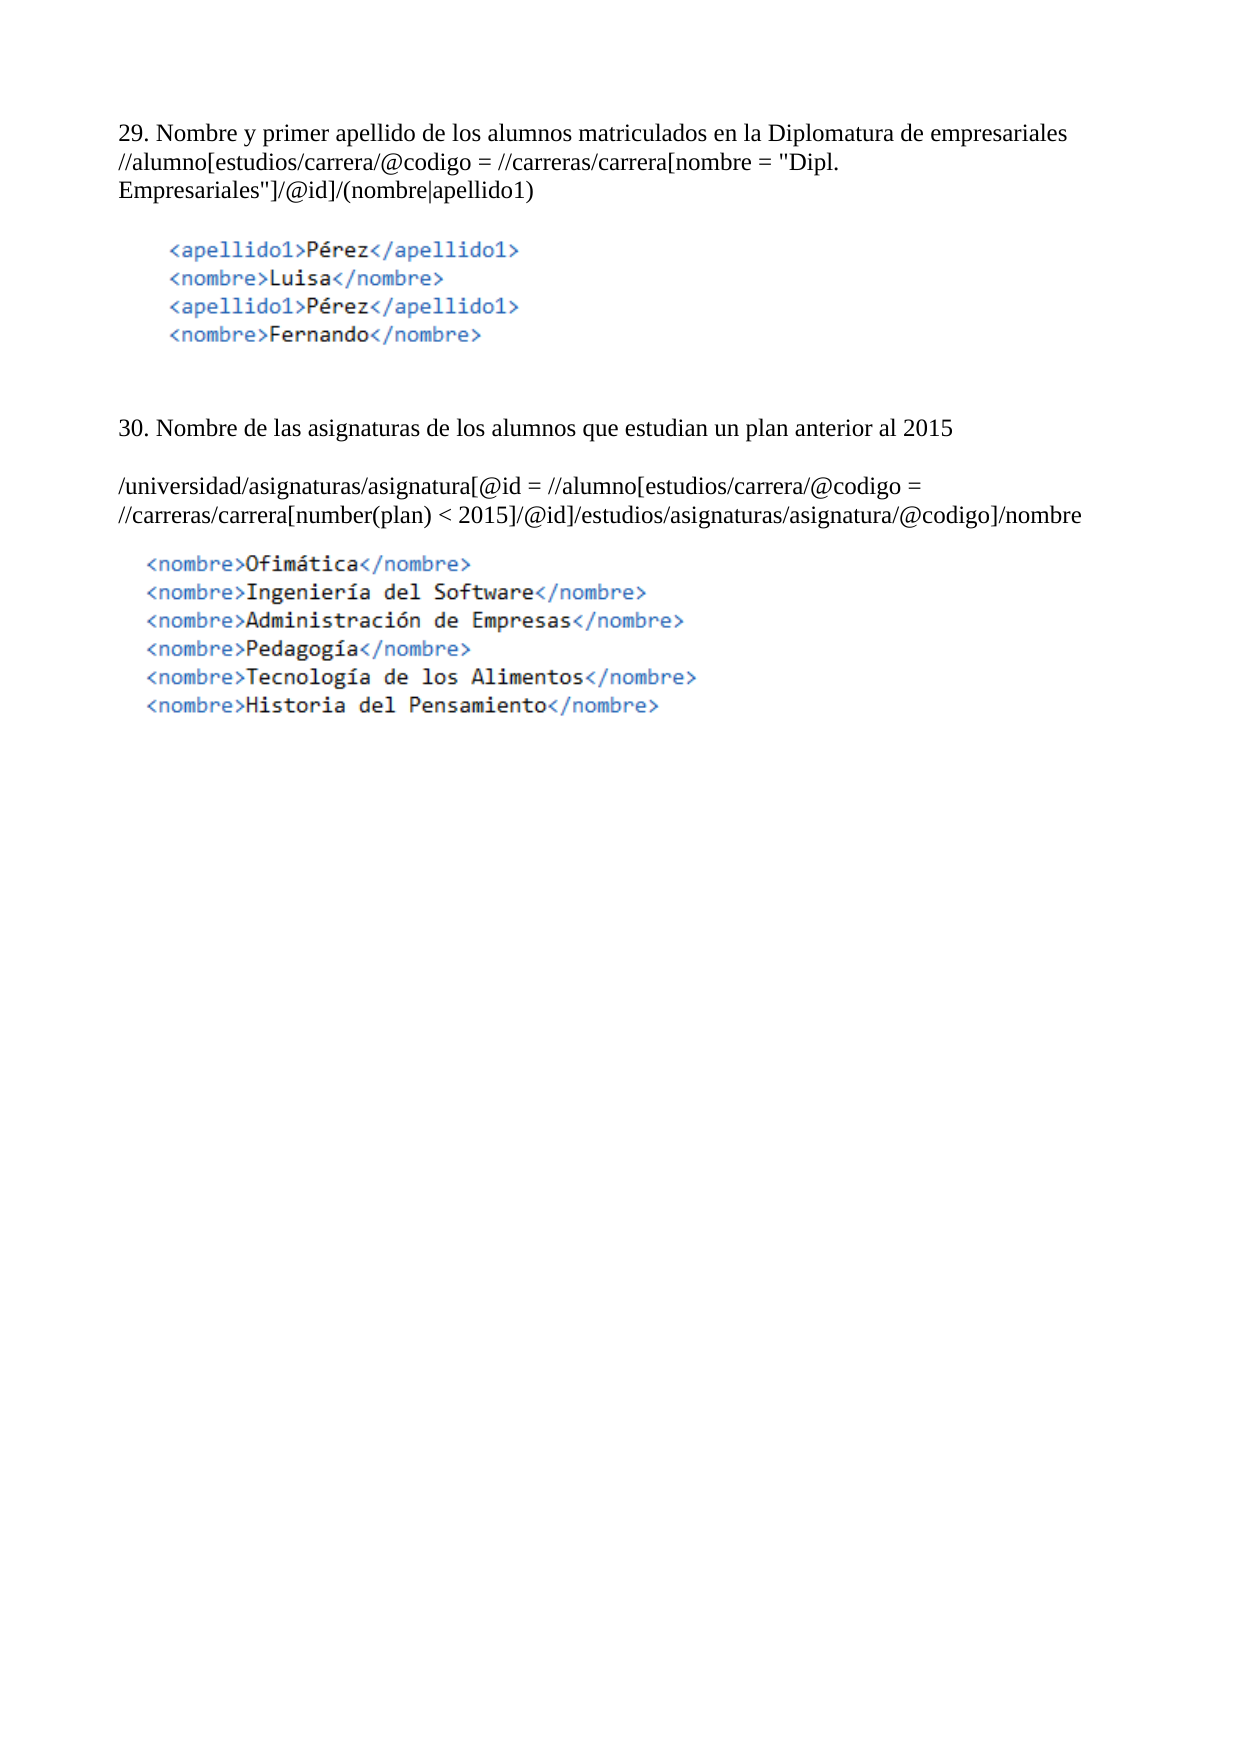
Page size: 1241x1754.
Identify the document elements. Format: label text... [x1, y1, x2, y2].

text 29. Nombre y primer apellido de los alumnos matriculados en la Diplomatura de empresariales //alumno[estudios/carrera/@codigo = //carreras/carrera[nombre = "Dipl. Empresariales"]/@id]/(nombre|apellido1) [118, 118, 1122, 204]
picture [138, 543, 724, 730]
picture [164, 237, 548, 356]
text /universidad/asignaturas/asignatura[@id = //alumno[estudios/carrera/@codigo = //carreras/carrera[number(plan) < 2015]/@id]/estudios/asignaturas/asignatura/@codigo]/nombre [118, 442, 1122, 787]
text 30. Nombre de las asignaturas de los alumnos que estudian un plan anterior al 2015 [118, 204, 1122, 442]
